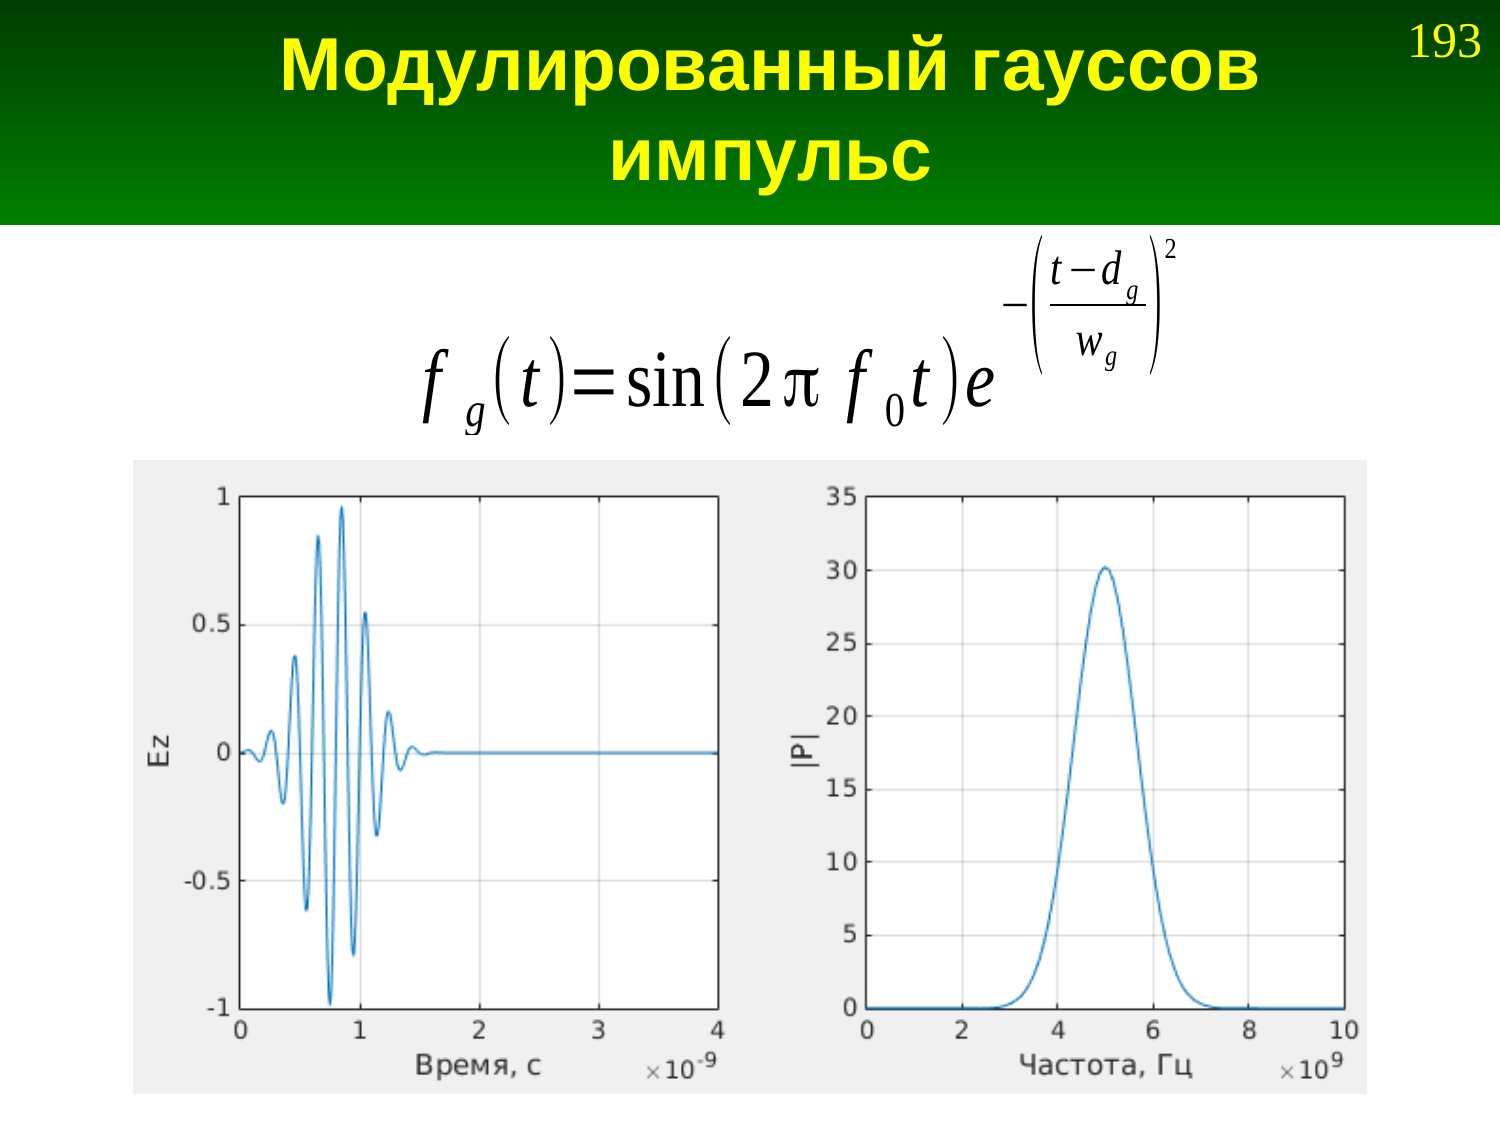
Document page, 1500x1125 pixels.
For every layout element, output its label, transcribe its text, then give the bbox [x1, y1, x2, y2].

chart [393, 233, 1193, 435]
picture [133, 460, 1367, 1094]
title Модулированный гауссов импульс [100, 7, 1441, 204]
